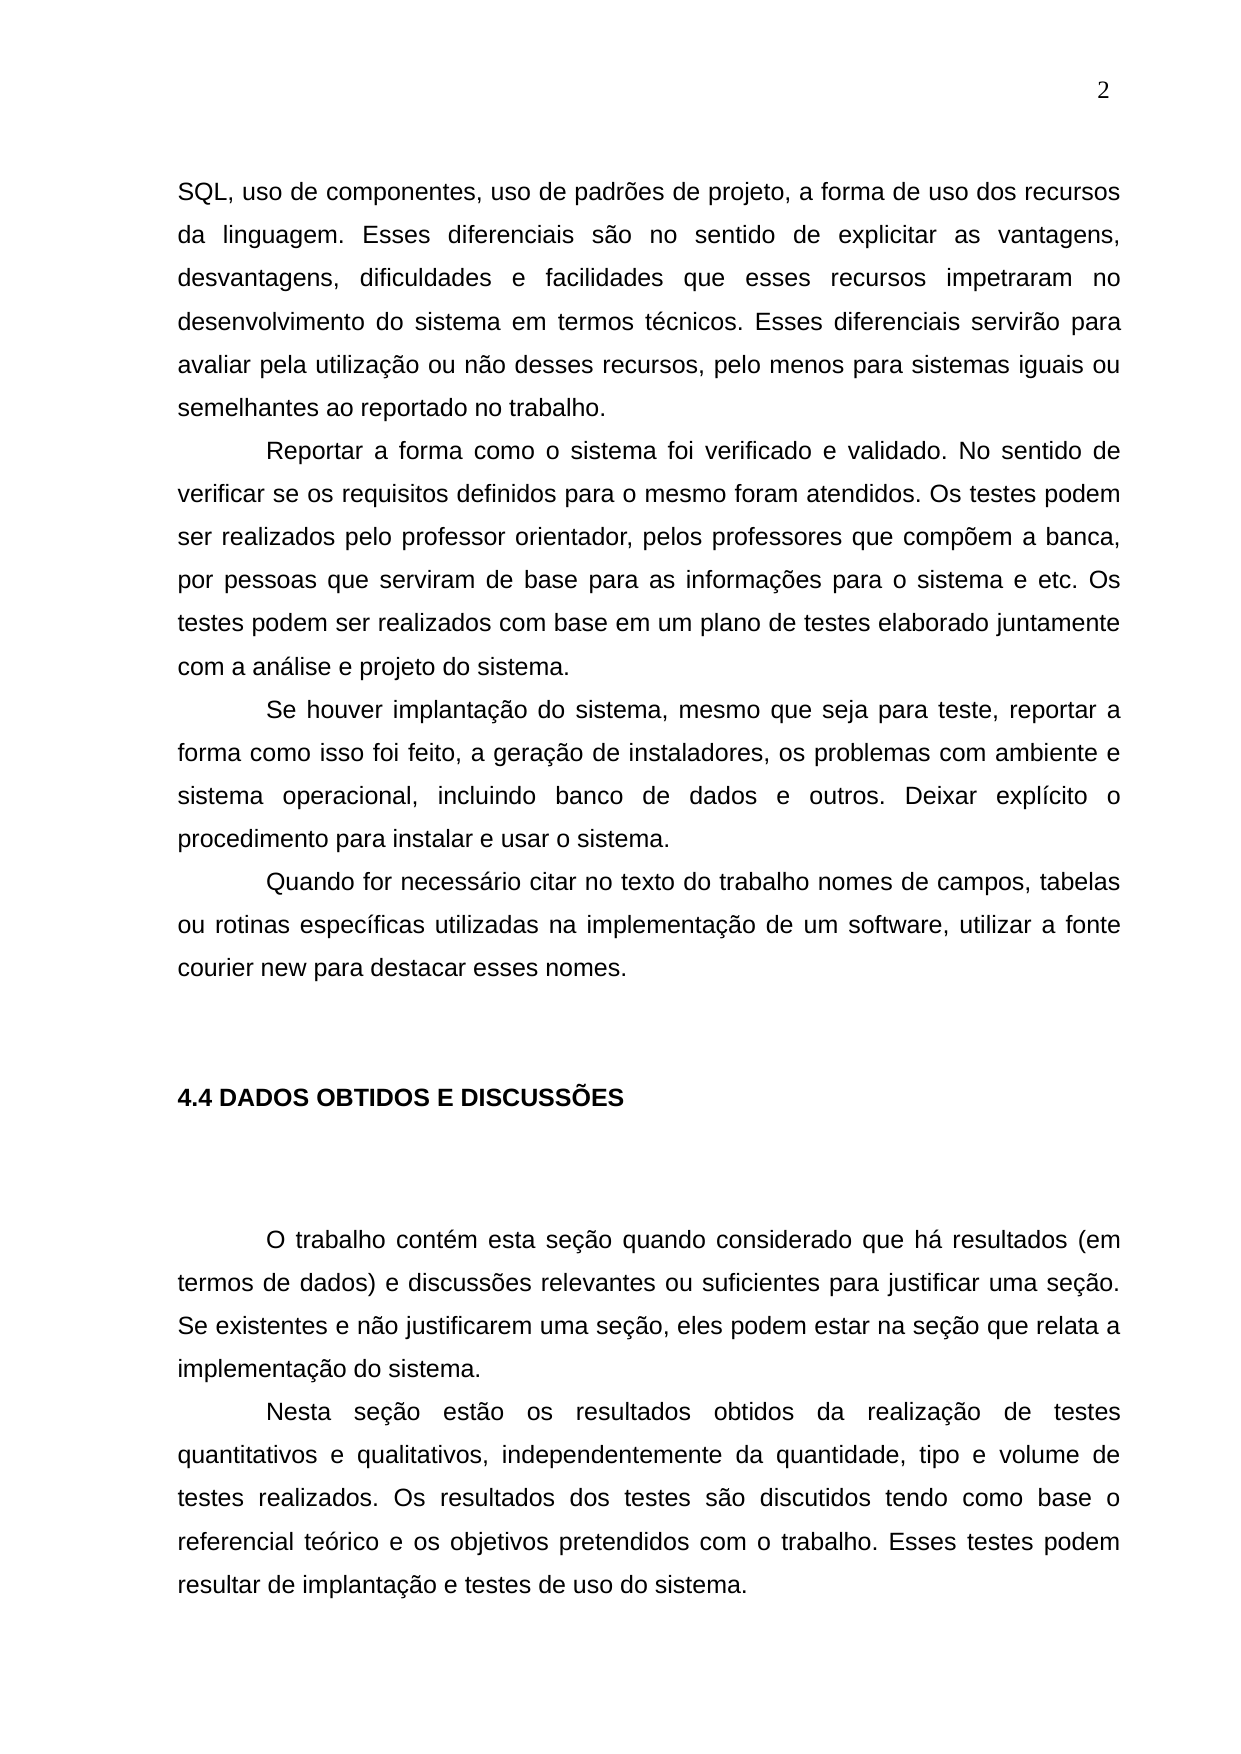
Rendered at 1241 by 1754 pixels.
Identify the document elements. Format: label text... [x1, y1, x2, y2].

text Quando for necessário citar no texto do trabalho nomes de campos, tabelas ou rotinas específicas utilizadas na implementação de um software, utilizar a fonte courier new para destacar esses nomes. [177, 867, 1122, 982]
subtitle 4.4 DADOS OBTIDOS E DISCUSSÕES [177, 1083, 1122, 1112]
text O trabalho contém esta seção quando considerado que há resultados (em termos de dados) e discussões relevantes ou suficientes para justificar uma seção. Se existentes e não justificarem uma seção, eles podem estar na seção que relata a implementação do sistema. [177, 1225, 1122, 1383]
text Reportar a forma como o sistema foi verificado e validado. No sentido de verificar se os requisitos definidos para o mesmo foram atendidos. Os testes podem ser realizados pelo professor orientador, pelos professores que compõem a banca, por pessoas que serviram de base para as informações para o sistema e etc. Os testes podem ser realizados com base em um plano de testes elaborado juntamente com a análise e projeto do sistema. [177, 436, 1122, 680]
text SQL, uso de componentes, uso de padrões de projeto, a forma de uso dos recursos da linguagem. Esses diferenciais são no sentido de explicitar as vantagens, desvantagens, dificuldades e facilidades que esses recursos impetraram no desenvolvimento do sistema em termos técnicos. Esses diferenciais servirão para avaliar pela utilização ou não desses recursos, pelo menos para sistemas iguais ou semelhantes ao reportado no trabalho. [177, 177, 1122, 422]
text Se houver implantação do sistema, mesmo que seja para teste, reportar a forma como isso foi feito, a geração de instaladores, os problemas com ambiente e sistema operacional, incluindo banco de dados e outros. Deixar explícito o procedimento para instalar e usar o sistema. [177, 695, 1122, 853]
text Nesta seção estão os resultados obtidos da realização de testes quantitativos e qualitativos, independentemente da quantidade, tipo e volume de testes realizados. Os resultados dos testes são discutidos tendo como base o referencial teórico e os objetivos pretendidos com o trabalho. Esses testes podem resultar de implantação e testes de uso do sistema. [177, 1397, 1122, 1598]
